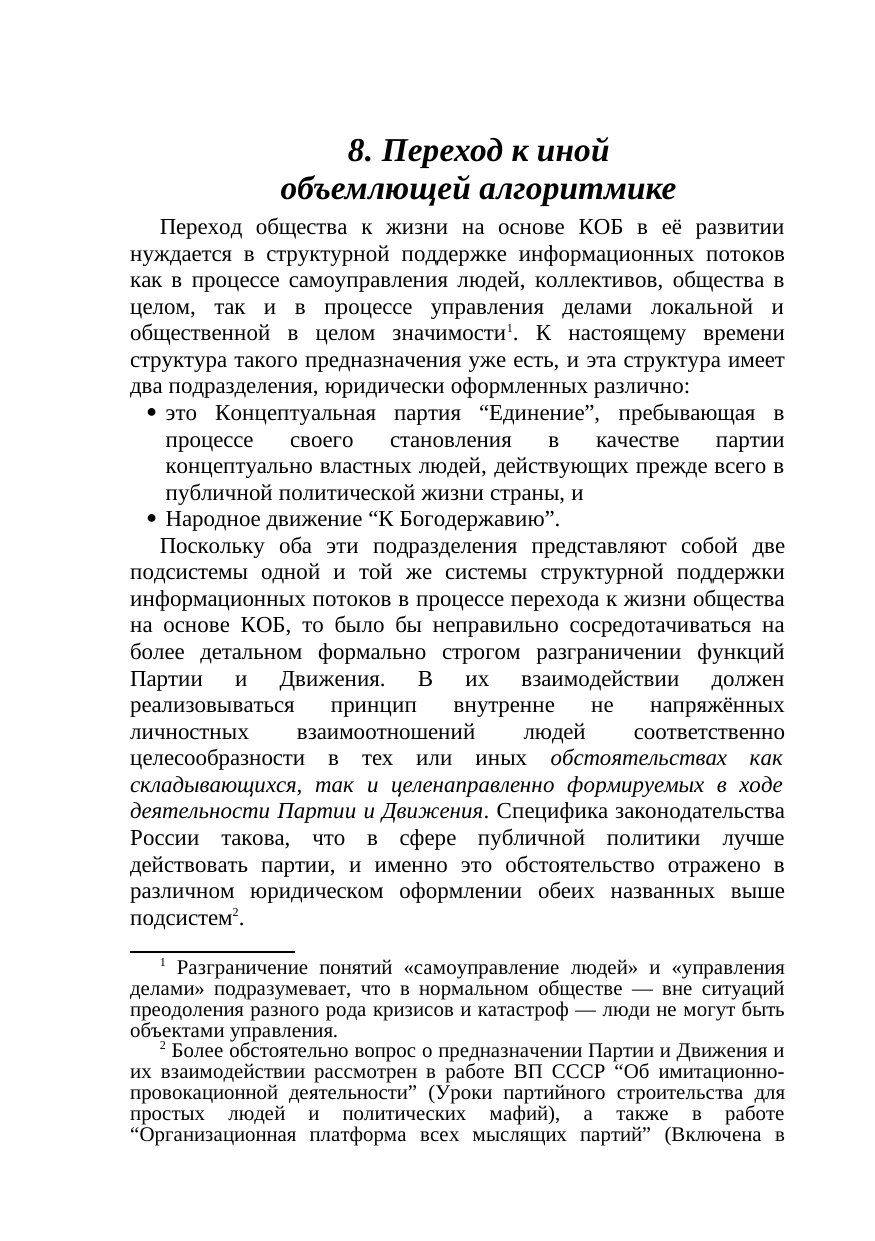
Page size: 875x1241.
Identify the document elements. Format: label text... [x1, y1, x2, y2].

text Поскольку оба эти подразделения представляют собой две подсистемы одной и той же системы структурной поддержки информационных потоков в процессе перехода к жизни общества на основе КОБ, то было бы неправильно сосредотачиваться на более детальном формально строгом разграничении функций Партии и Движения. В их взаимодействии должен реализовываться принцип внутренне не напряжённых личностных взаимоотношений людей соответственно целесообразности в тех или иных обстоятельствах как складывающихся, так и целенаправленно формируемых в ходе деятельности Партии и Движения. Специфика законодательства России такова, что в сфере публичной политики лучше действовать партии, и именно это обстоятельство отражено в различном юридическом оформлении обеих названных выше подсистем. [130, 532, 785, 930]
text Переход общества к жизни на основе КОБ в её развитии нуждается в структурной поддержке информационных потоков как в процессе самоуправления людей, коллективов, общества в целом, так и в процессе управления делами локальной и общественной в целом значимости. К настоящему времени структура такого предназначения уже есть, и эта структура имеет два подразделения, юридически оформленных различно: [130, 213, 785, 399]
text Разграничение понятий «самоуправление людей» и «управления делами» подразумевает, что в нормальном обществе — вне ситуаций преодоления разного рода кризисов и катастроф — люди не могут быть объектами управления. [130, 958, 785, 1041]
list Народное движение “К Богодержавию”. [148, 505, 785, 532]
text Более обстоятельно вопрос о предназначении Партии и Движения и их взаимодействии рассмотрен в работе ВП СССР “Об имитационно-провокационной деятельности” (Уроки партийного строительства для простых людей и политических мафий), а также в работе “Организационная платформа всех мыслящих партий” (Включена в [130, 1041, 785, 1145]
subtitle 8. Переход к иной объемлющей алгоритмике [130, 130, 785, 207]
list это Концептуальная партия “Единение”, пребывающая в процессе своего становления в качестве партии концептуально властных людей, действующих прежде всего в публичной политической жизни страны, и [148, 399, 785, 505]
